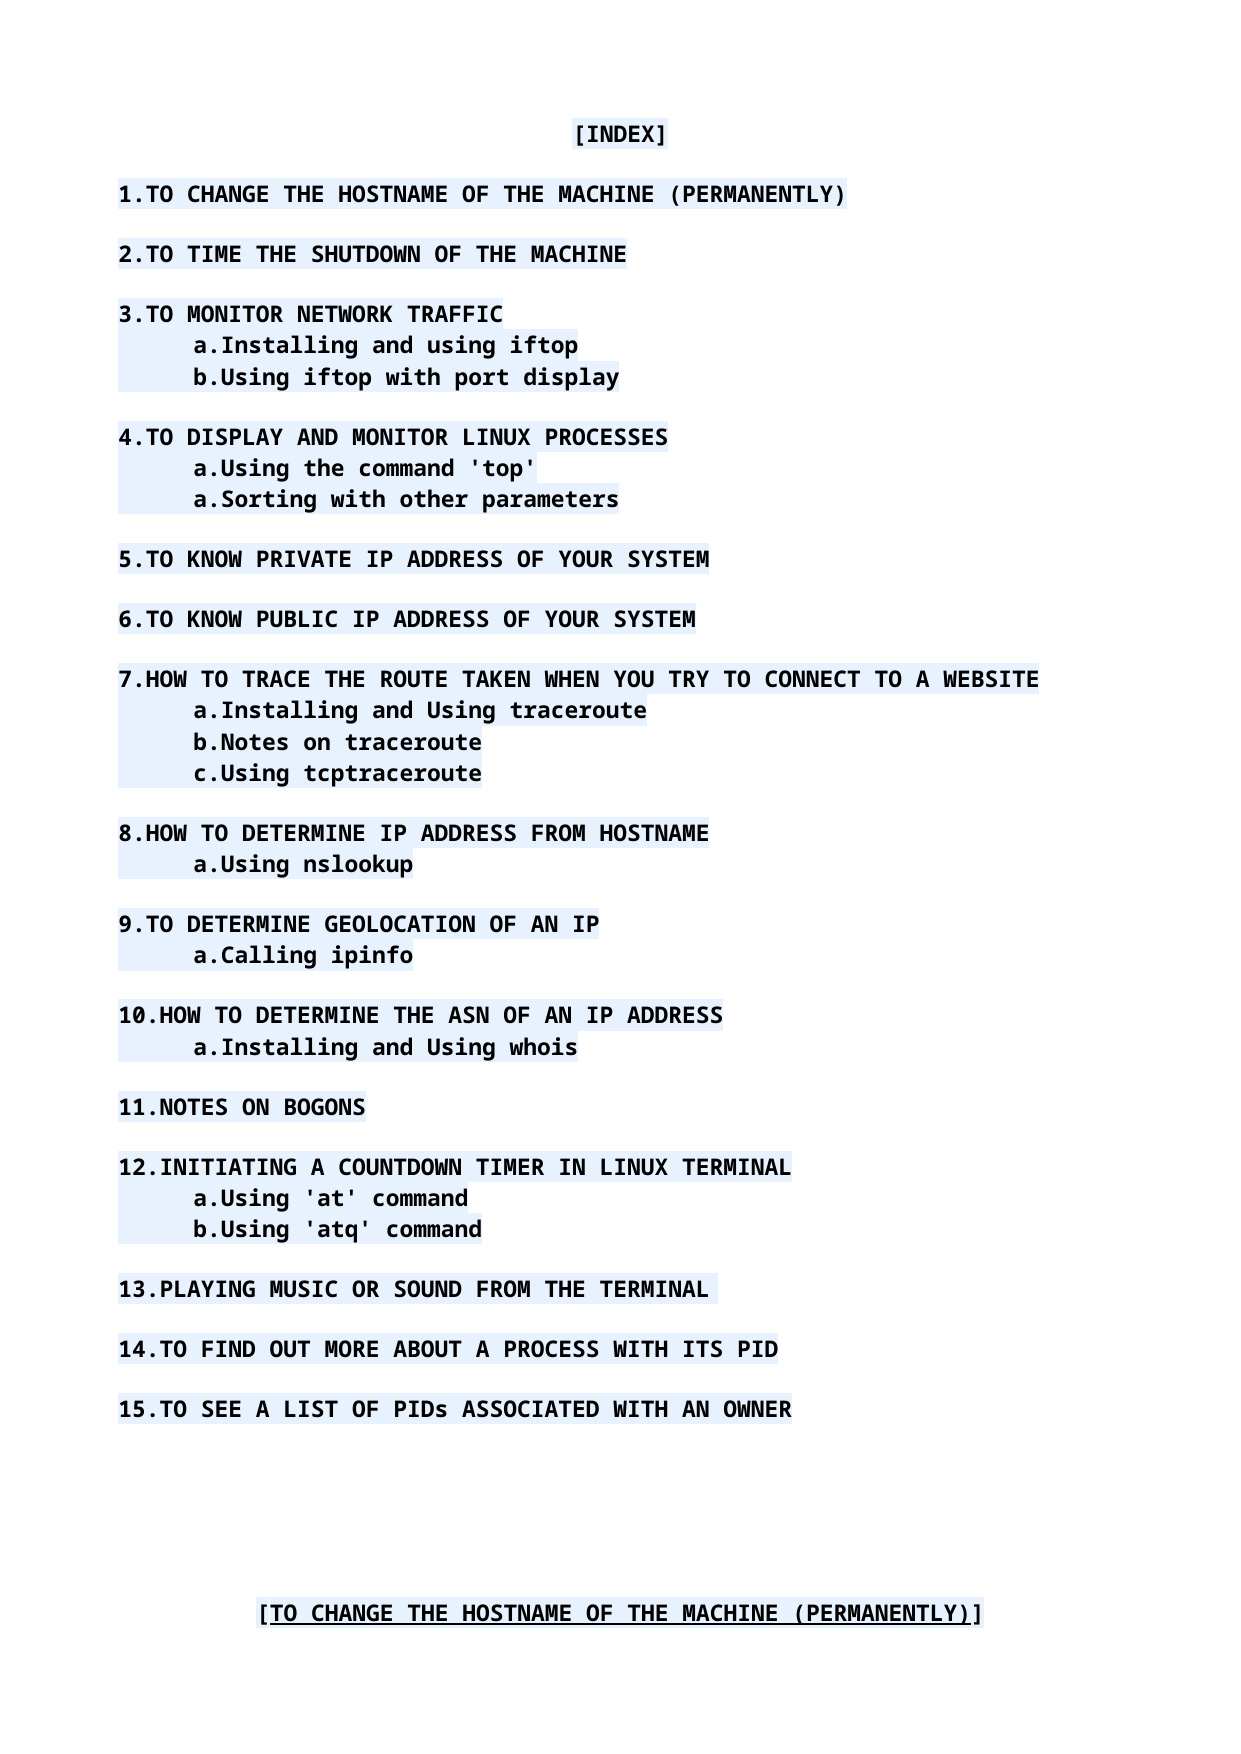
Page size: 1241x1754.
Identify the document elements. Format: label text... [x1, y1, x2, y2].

text b.Using 'atq' command [118, 1213, 1122, 1244]
text 11.NOTES ON BOGONS [118, 1091, 1122, 1122]
text 14.TO FIND OUT MORE ABOUT A PROCESS WITH ITS PID [118, 1333, 1122, 1364]
text 12.INITIATING A COUNTDOWN TIMER IN LINUX TERMINAL [118, 1151, 1122, 1182]
text 5.TO KNOW PRIVATE IP ADDRESS OF YOUR SYSTEM [118, 543, 1122, 574]
text 2.TO TIME THE SHUTDOWN OF THE MACHINE [118, 238, 1122, 269]
text c.Using tcptraceroute [118, 757, 1122, 788]
text a.Installing and Using whois [118, 1031, 1122, 1062]
text 8.HOW TO DETERMINE IP ADDRESS FROM HOSTNAME [118, 817, 1122, 848]
text a.Installing and using iftop [118, 329, 1122, 361]
text b.Using iftop with port display [118, 361, 1122, 392]
text a.Using the command 'top' [118, 452, 1122, 483]
text a.Sorting with other parameters [118, 483, 1122, 514]
text a.Using nslookup [118, 848, 1122, 879]
text a.Installing and Using traceroute [118, 694, 1122, 726]
text 4.TO DISPLAY AND MONITOR LINUX PROCESSES [118, 421, 1122, 452]
text 7.HOW TO TRACE THE ROUTE TAKEN WHEN YOU TRY TO CONNECT TO A WEBSITE [118, 663, 1122, 694]
text [TO CHANGE THE HOSTNAME OF THE MACHINE (PERMANENTLY)] [118, 1597, 1122, 1628]
text 1.TO CHANGE THE HOSTNAME OF THE MACHINE (PERMANENTLY) [118, 178, 1122, 209]
text [INDEX] [118, 118, 1122, 149]
text a.Using 'at' command [118, 1182, 1122, 1213]
text 9.TO DETERMINE GEOLOCATION OF AN IP [118, 908, 1122, 939]
text a.Calling ipinfo [118, 939, 1122, 971]
text 6.TO KNOW PUBLIC IP ADDRESS OF YOUR SYSTEM [118, 603, 1122, 634]
text 10.HOW TO DETERMINE THE ASN OF AN IP ADDRESS [118, 999, 1122, 1031]
text 13.PLAYING MUSIC OR SOUND FROM THE TERMINAL [118, 1273, 1122, 1304]
text 15.TO SEE A LIST OF PIDs ASSOCIATED WITH AN OWNER [118, 1393, 1122, 1424]
text 3.TO MONITOR NETWORK TRAFFIC [118, 298, 1122, 329]
text b.Notes on traceroute [118, 726, 1122, 757]
